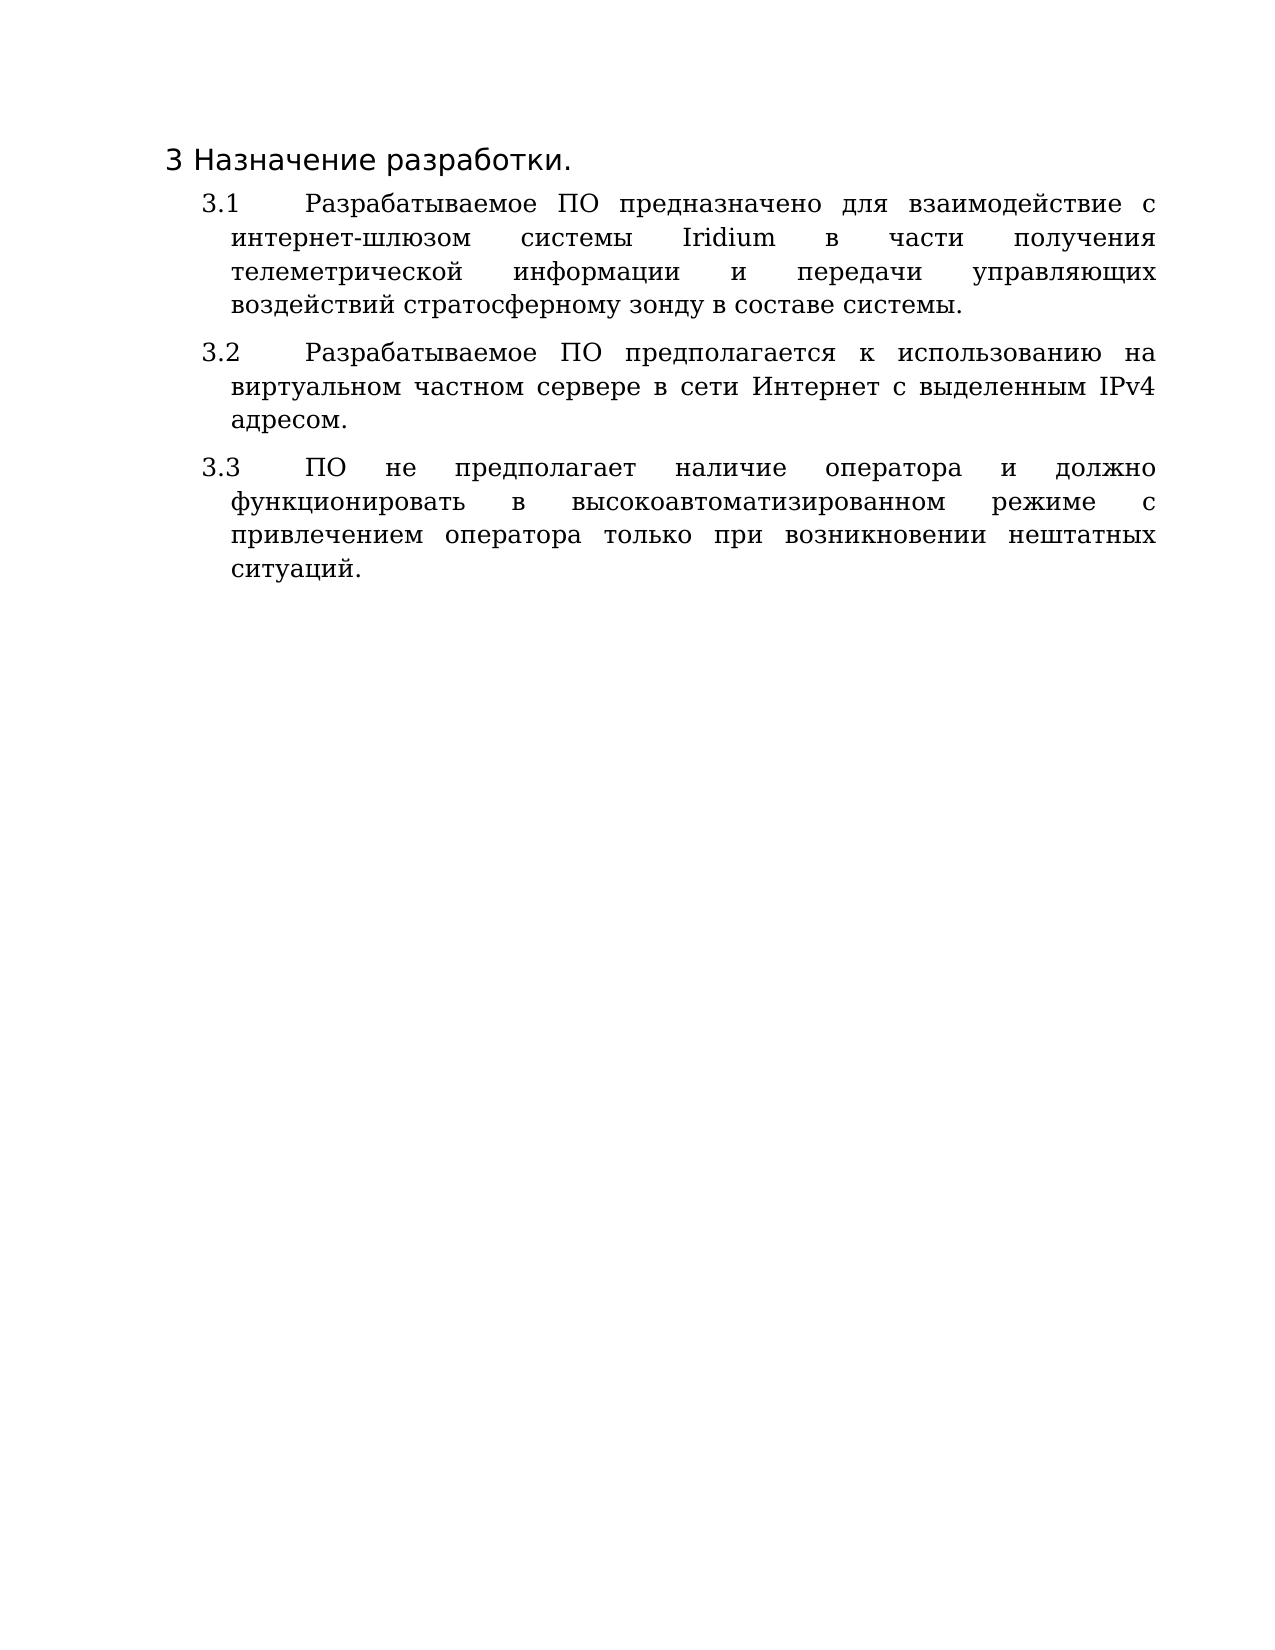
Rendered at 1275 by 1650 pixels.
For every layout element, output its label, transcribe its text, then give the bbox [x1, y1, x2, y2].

list Разрабатываемое ПО предназначено для взаимодействие с интернет-шлюзом системы Iridium в части получения телеметрической информации и передачи управляющих воздействий стратосферному зонду в составе системы. [193, 189, 1157, 319]
list ПО не предполагает наличие оператора и должно функционировать в высокоавтоматизированном режиме с привлечением оператора только при возникновении нештатных ситуаций. [193, 453, 1157, 583]
subtitle Назначение разработки. [156, 143, 1157, 177]
list Разрабатываемое ПО предполагается к использованию на виртуальном частном сервере в сети Интернет с выделенным IPv4 адресом. [193, 338, 1157, 434]
